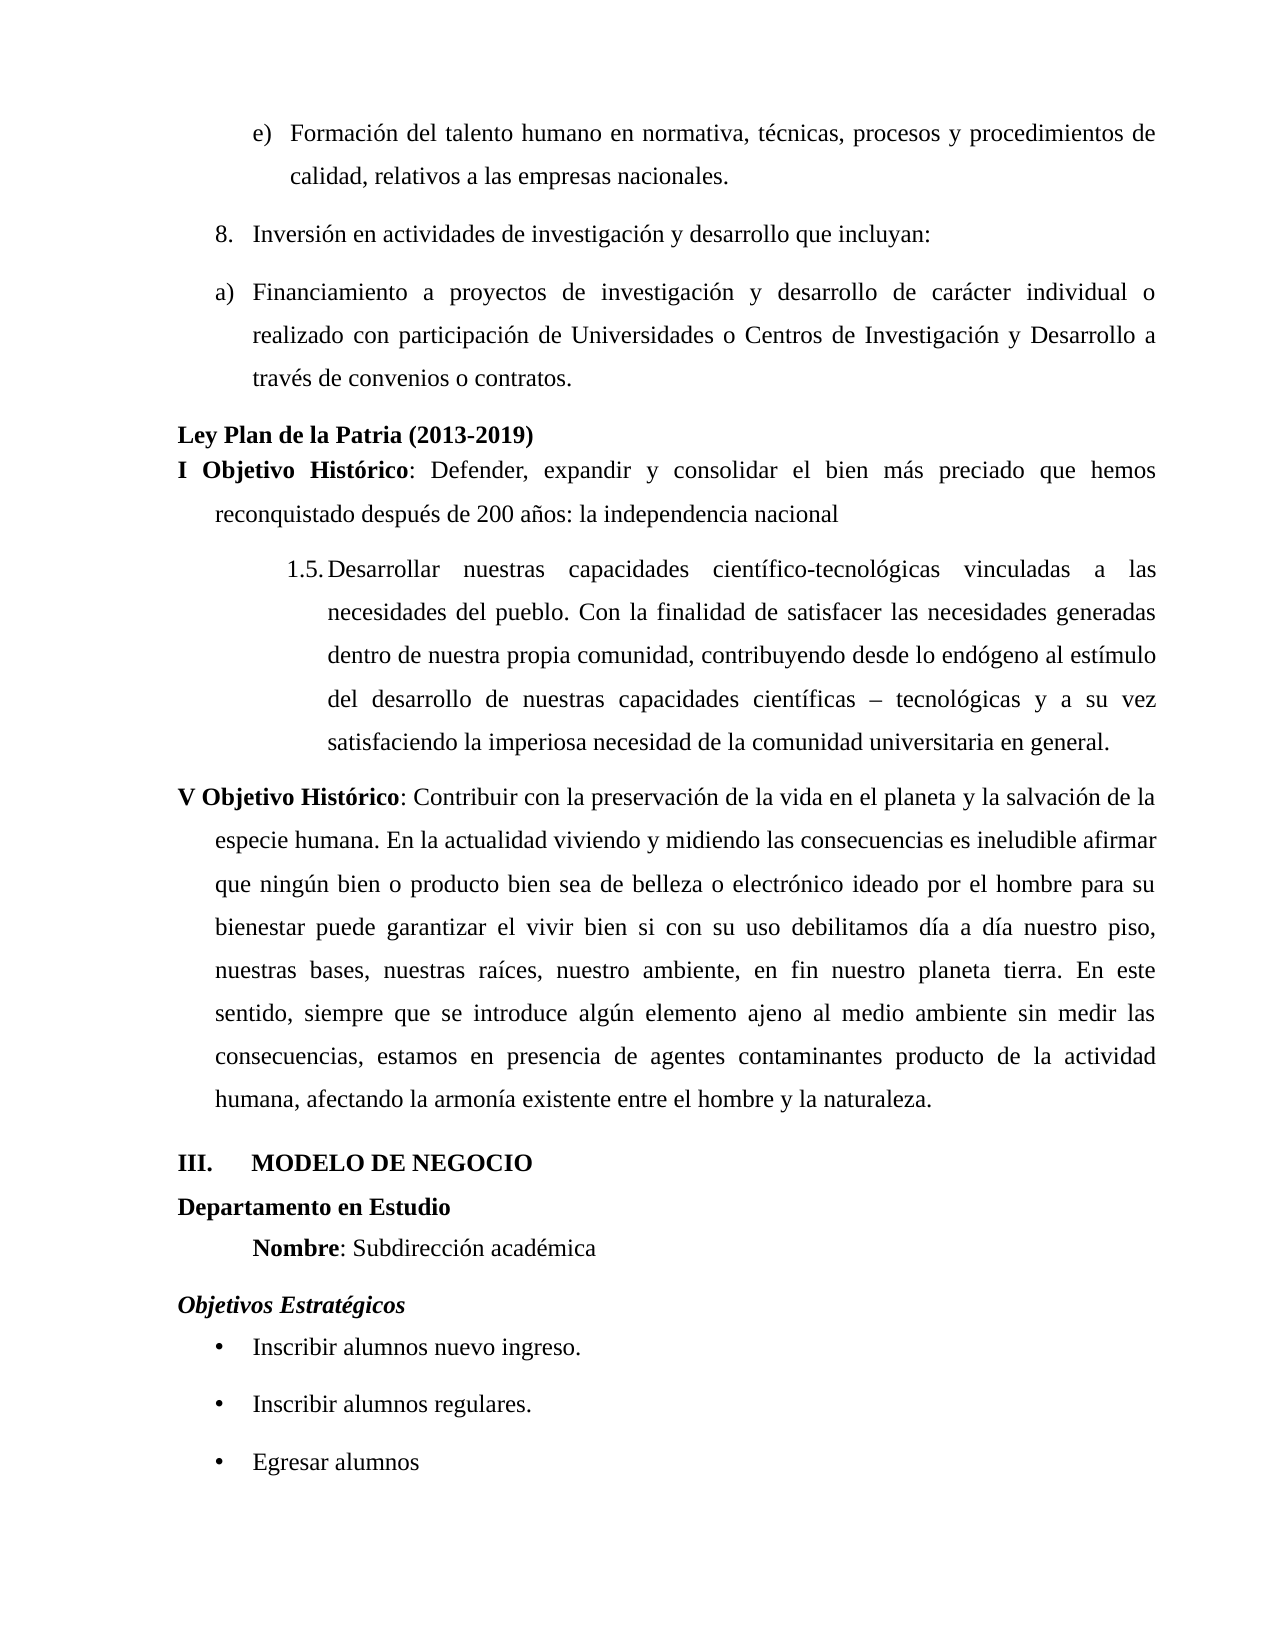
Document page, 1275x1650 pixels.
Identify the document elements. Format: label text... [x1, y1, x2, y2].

list V Objetivo Histórico: Contribuir con la preservación de la vida en el planeta y la salvación de la especie humana. En la actualidad viviendo y midiendo las consecuencias es ineludible afirmar que ningún bien o producto bien sea de belleza o electrónico ideado por el hombre para su bienestar puede garantizar el vivir bien si con su uso debilitamos día a día nuestro piso, nuestras bases, nuestras raíces, nuestro ambiente, en fin nuestro planeta tierra. En este sentido, siempre que se introduce algún elemento ajeno al medio ambiente sin medir las consecuencias, estamos en presencia de agentes contaminantes producto de la actividad humana, afectando la armonía existente entre el hombre y la naturaleza. [177, 782, 1157, 1113]
list Inscribir alumnos nuevo ingreso. [215, 1332, 1157, 1361]
list Inversión en actividades de investigación y desarrollo que incluyan: [215, 219, 1157, 248]
list Formación del talento humano en normativa, técnicas, procesos y procedimientos de calidad, relativos a las empresas nacionales. [252, 118, 1157, 190]
subtitle Departamento en Estudio [177, 1192, 1157, 1220]
list Desarrollar nuestras capacidades científico-tecnológicas vinculadas a las necesidades del pueblo. Con la finalidad de satisfacer las necesidades generadas dentro de nuestra propia comunidad, contribuyendo desde lo endógeno al estímulo del desarrollo de nuestras capacidades científicas – tecnológicas y a su vez satisfaciendo la imperiosa necesidad de la comunidad universitaria en general. [286, 554, 1157, 756]
text Nombre: Subdirección académica [177, 1233, 1157, 1262]
subtitle Objetivos Estratégicos [177, 1291, 1157, 1319]
subtitle Ley Plan de la Patria (2013-2019) [177, 421, 1157, 449]
list Egresar alumnos [215, 1447, 1157, 1476]
list Financiamiento a proyectos de investigación y desarrollo de carácter individual o realizado con participación de Universidades o Centros de Investigación y Desarrollo a través de convenios o contratos. [215, 277, 1157, 392]
list I Objetivo Histórico: Defender, expandir y consolidar el bien más preciado que hemos reconquistado después de 200 años: la independencia nacional [177, 456, 1157, 527]
list Inscribir alumnos regulares. [215, 1389, 1157, 1418]
subtitle MODELO DE NEGOCIO [177, 1148, 1157, 1177]
